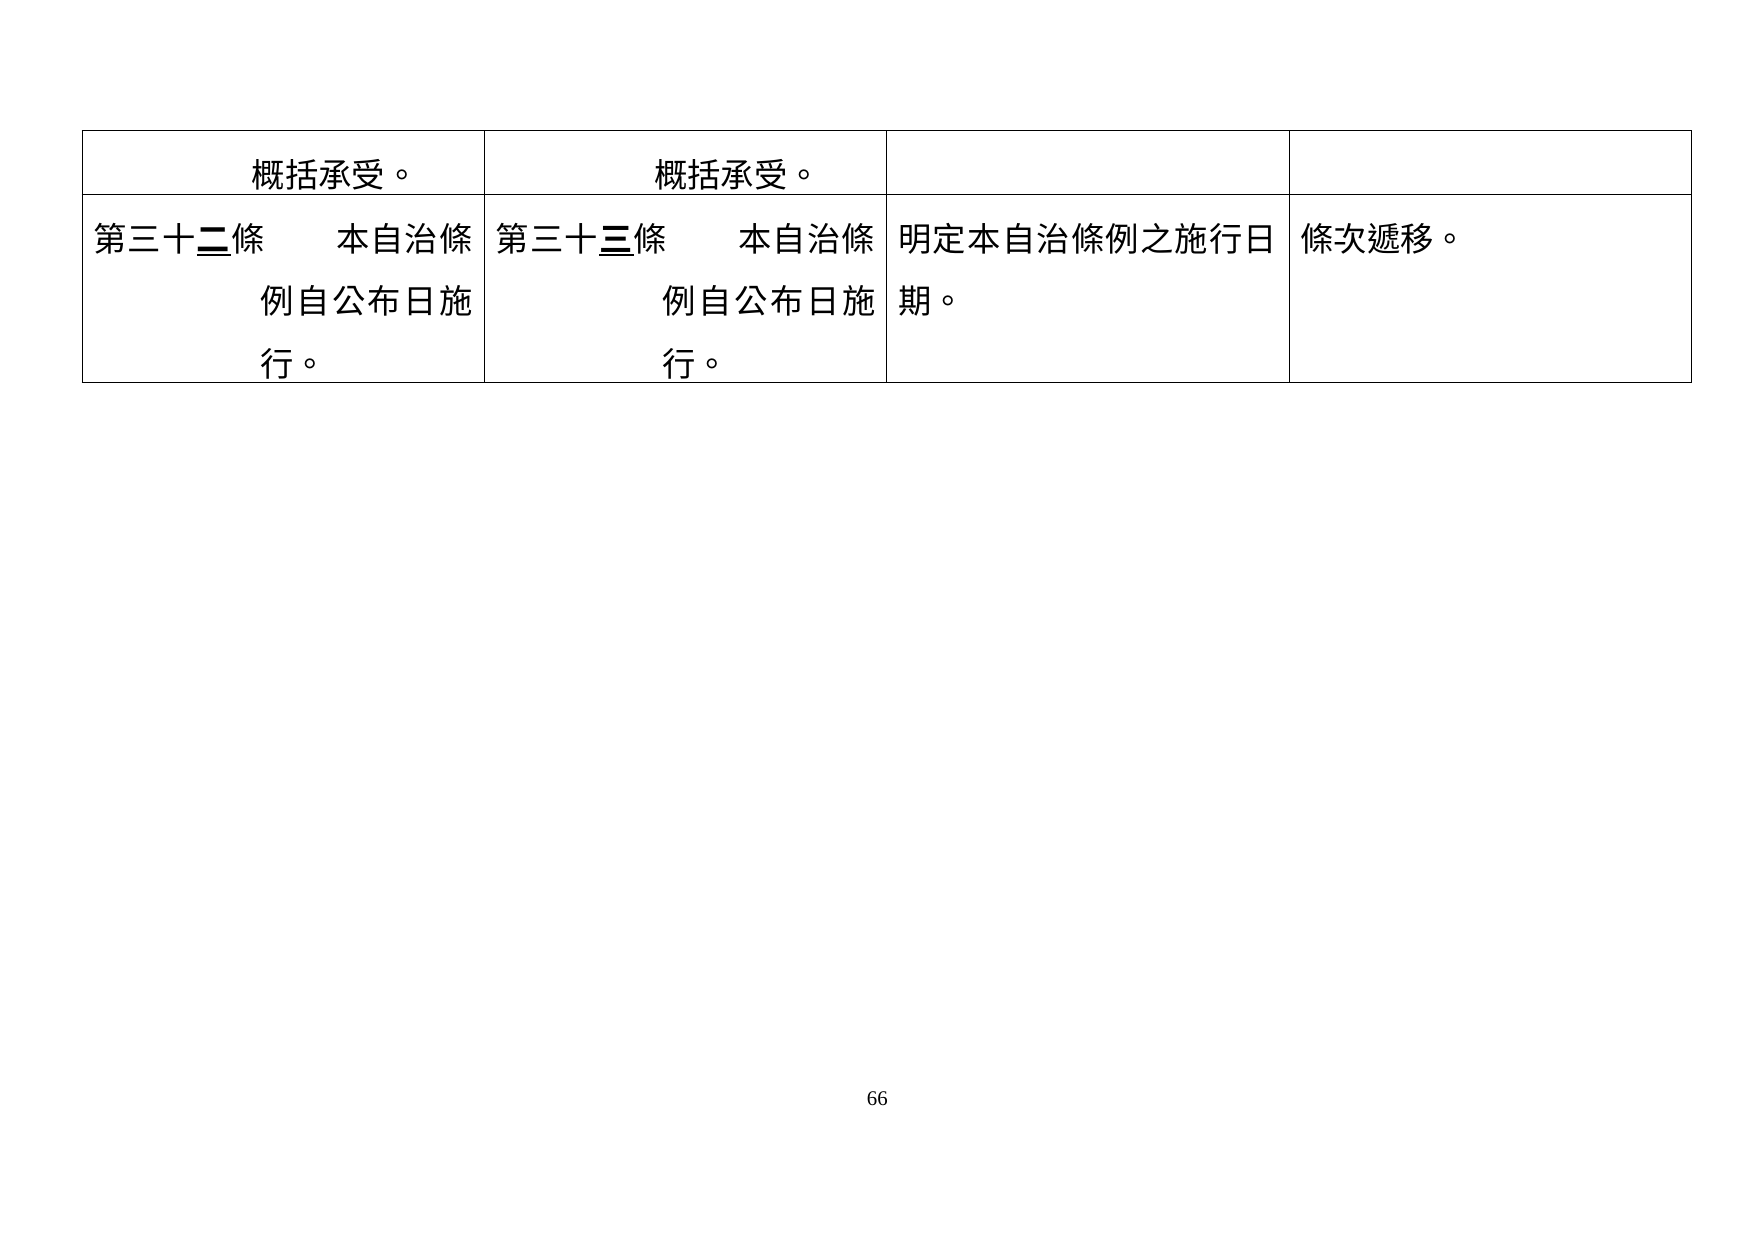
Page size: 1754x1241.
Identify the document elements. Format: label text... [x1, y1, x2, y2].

table_cell 條次遞移。 [1290, 195, 1691, 382]
table_cell 概括承受。 [83, 131, 484, 194]
table_cell 明定本自治條例之施行日期。 [887, 195, 1289, 382]
table_cell 第三十二條 本自治條例自公布日施行。 [83, 195, 484, 382]
table_cell 第三十三條 本自治條例自公布日施行。 [485, 195, 886, 382]
table_cell [1290, 131, 1691, 194]
table_cell 概括承受。 [485, 131, 886, 194]
table_cell [887, 131, 1289, 194]
